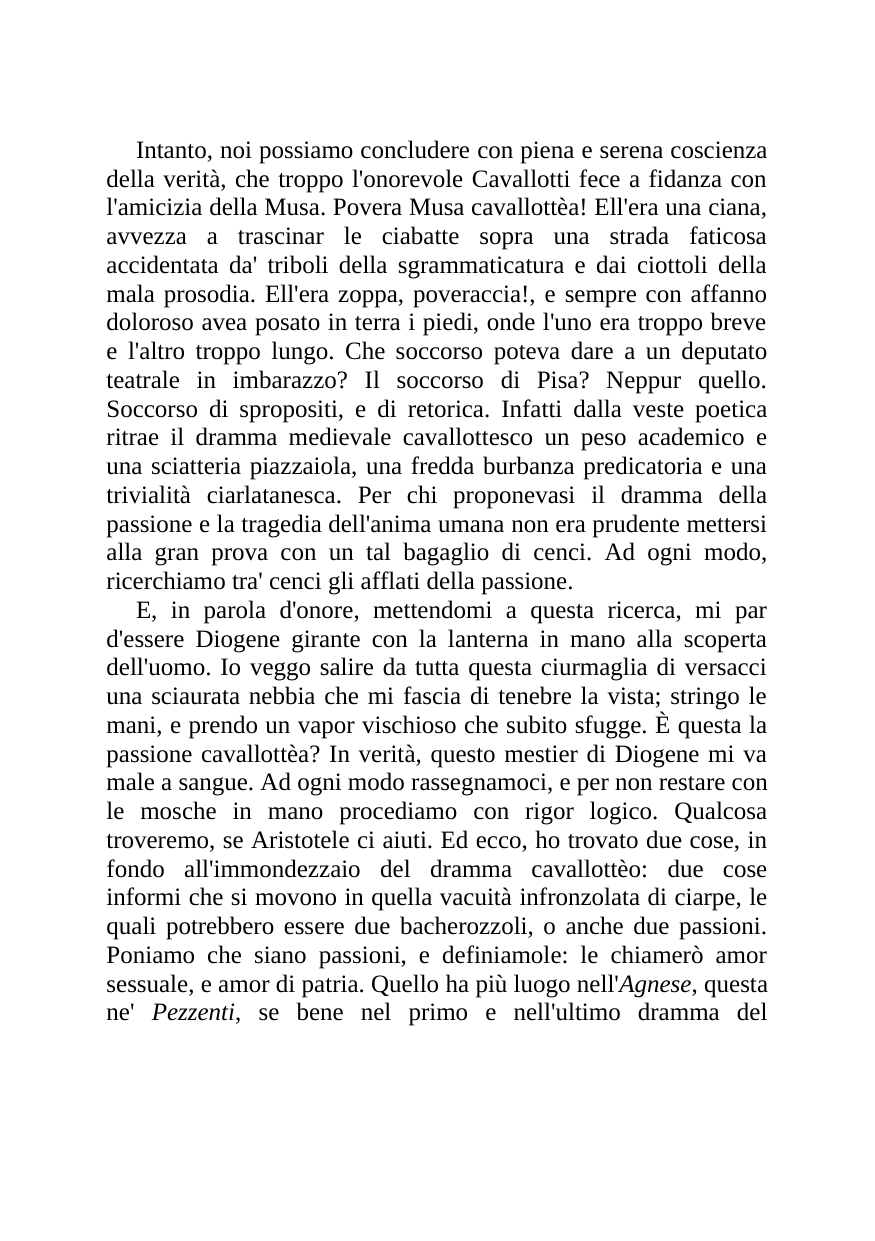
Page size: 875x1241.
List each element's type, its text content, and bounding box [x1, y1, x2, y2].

text E, in parola d'onore, mettendomi a questa ricerca, mi par d'essere Diogene girante con la lanterna in mano alla scoperta dell'uomo. Io veggo salire da tutta questa ciurmaglia di versacci una sciaurata nebbia che mi fascia di tenebre la vista; stringo le mani, e prendo un vapor vischioso che subito sfugge. È questa la passione cavallottèa? In verità, questo mestier di Diogene mi va male a sangue. Ad ogni modo rassegnamoci, e per non restare con le mosche in mano procediamo con rigor logico. Qualcosa troveremo, se Aristotele ci aiuti. Ed ecco, ho trovato due cose, in fondo all'immondezzaio del dramma cavallottèo: due cose informi che si movono in quella vacuità infronzolata di ciarpe, le quali potrebbero essere due bacherozzoli, o anche due passioni. Poniamo che siano passioni, e definiamole: le chiamerò amor sessuale, e amor di patria. Quello ha più luogo nell'Agnese, questa ne' Pezzenti, se bene nel primo e nell'ultimo dramma del [106, 595, 768, 1026]
text Intanto, noi possiamo concludere con piena e serena coscienza della verità, che troppo l'onorevole Cavallotti fece a fidanza con l'amicizia della Musa. Povera Musa cavallottèa! Ell'era una ciana, avvezza a trascinar le ciabatte sopra una strada faticosa accidentata da' triboli della sgrammaticatura e dai ciottoli della mala prosodia. Ell'era zoppa, poveraccia!, e sempre con affanno doloroso avea posato in terra i piedi, onde l'uno era troppo breve e l'altro troppo lungo. Che soccorso poteva dare a un deputato teatrale in imbarazzo? Il soccorso di Pisa? Neppur quello. Soccorso di spropositi, e di retorica. Infatti dalla veste poetica ritrae il dramma medievale cavallottesco un peso academico e una sciatteria piazzaiola, una fredda burbanza predicatoria e una trivialità ciarlatanesca. Per chi proponevasi il dramma della passione e la tragedia dell'anima umana non era prudente mettersi alla gran prova con un tal bagaglio di cenci. Ad ogni modo, ricerchiamo tra' cenci gli afflati della passione. [106, 135, 768, 595]
